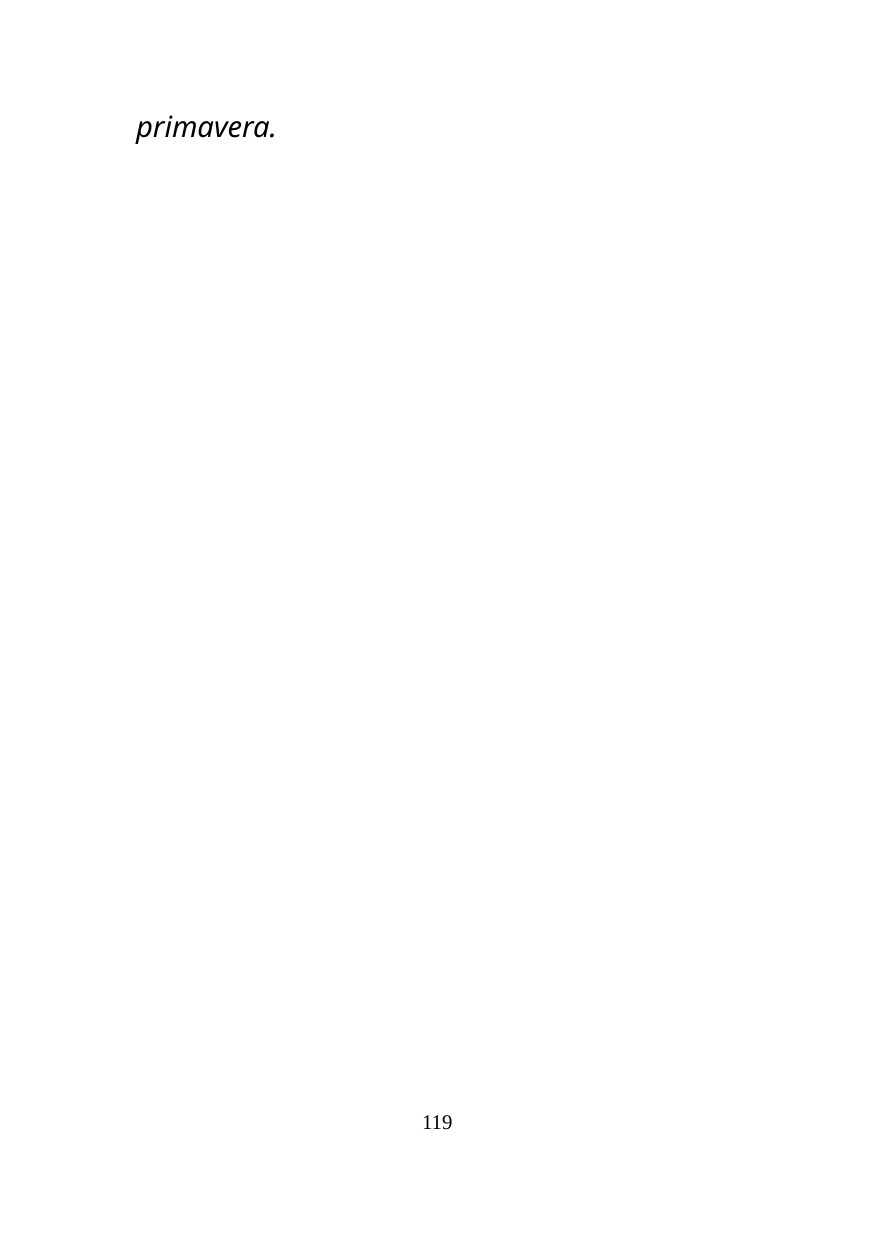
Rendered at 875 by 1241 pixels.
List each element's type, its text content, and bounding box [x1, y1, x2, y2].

text primavera. [106, 106, 768, 146]
